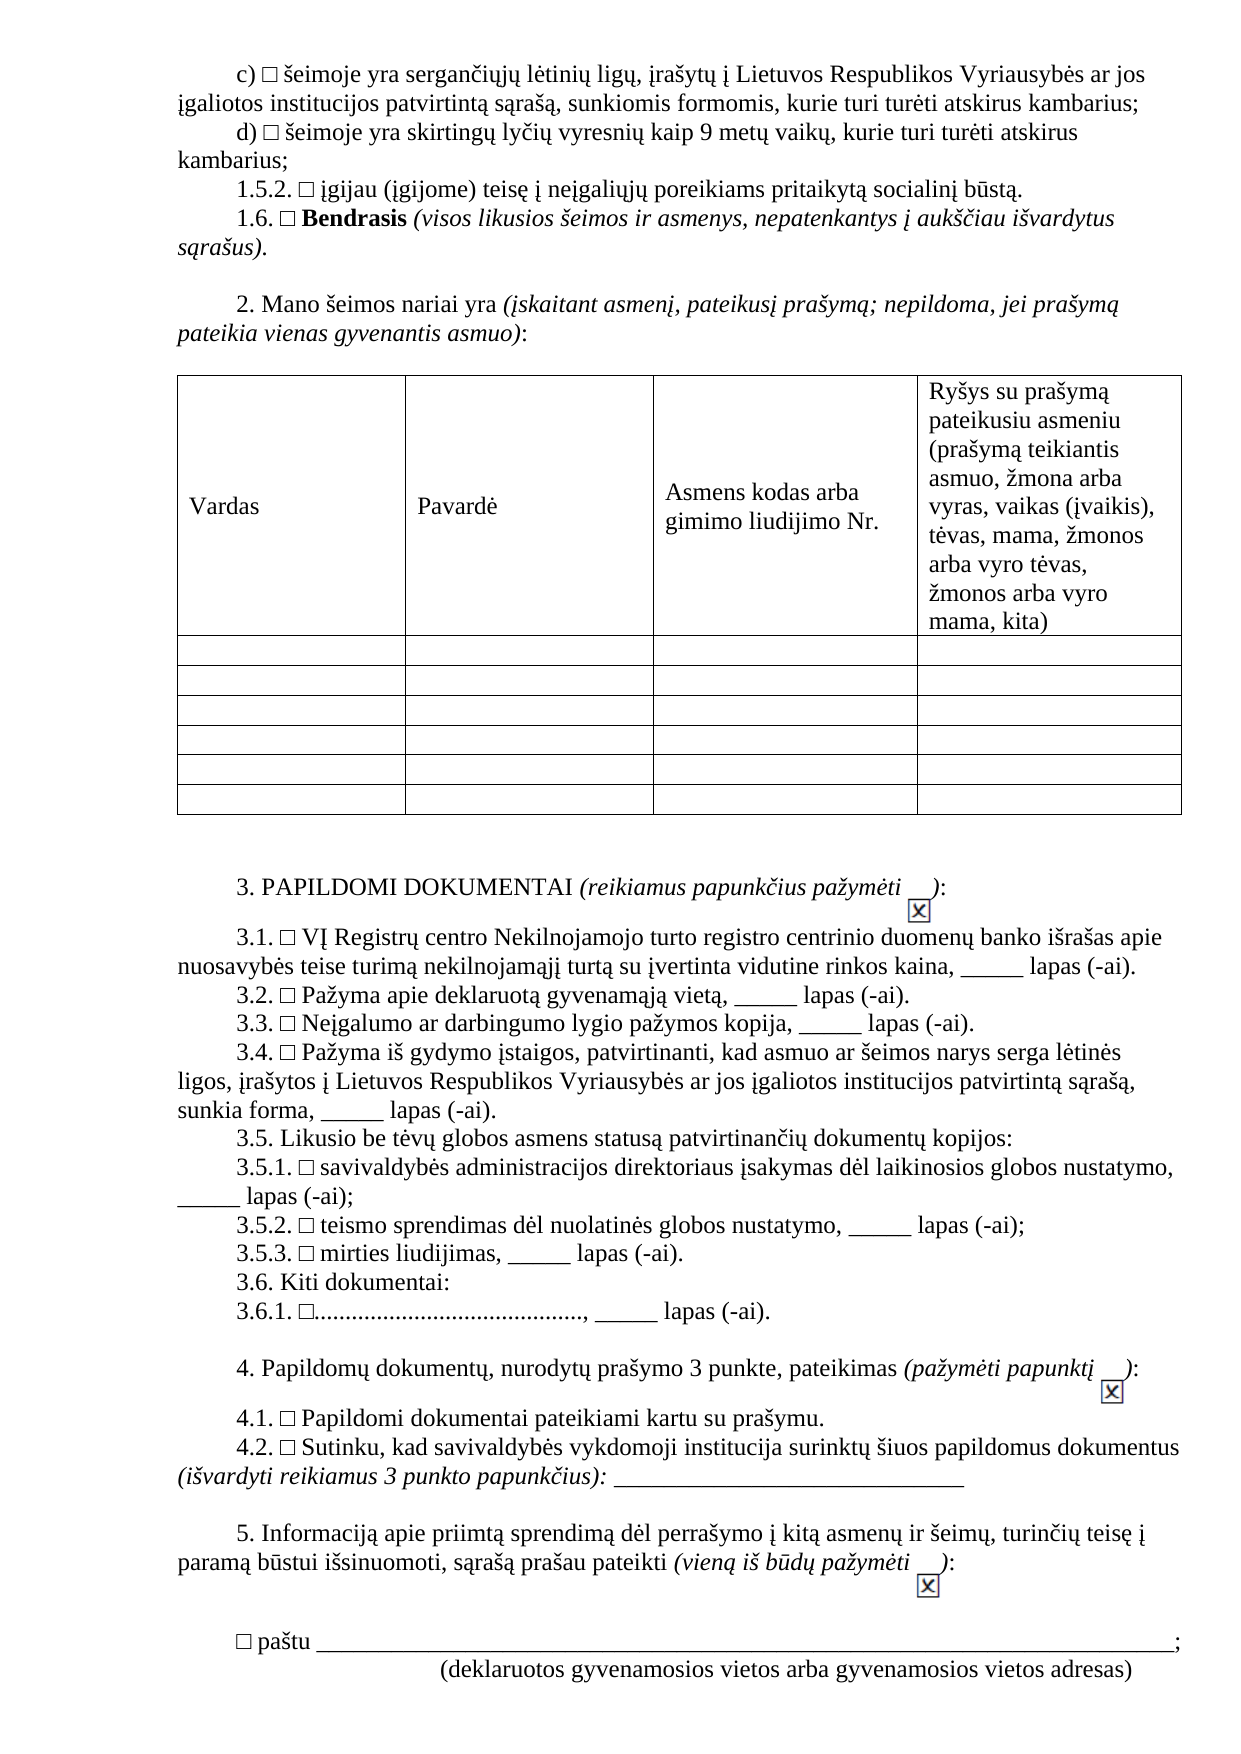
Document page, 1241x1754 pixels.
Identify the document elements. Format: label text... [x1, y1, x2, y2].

table_cell [918, 785, 1181, 814]
table_cell [654, 696, 917, 724]
table_header Vardas [178, 376, 405, 635]
text d) □ šeimoje yra skirtingų lyčių vyresnių kaip 9 metų vaikų, kurie turi turėti atskirus kambarius; [177, 117, 1181, 174]
table_cell [918, 666, 1181, 695]
text 3.5. Likusio be tėvų globos asmens statusą patvirtinančių dokumentų kopijos: [177, 1123, 1181, 1152]
text 3.2. □ Pažyma apie deklaruotą gyvenamąją vietą, _____ lapas (-ai). [177, 980, 1181, 1008]
text 2. Mano šeimos nariai yra (įskaitant asmenį, pateikusį prašymą; nepildoma, jei prašymą pateikia vienas gyvenantis asmuo): [177, 289, 1181, 347]
text 3.5.3. □ mirties liudijimas, _____ lapas (-ai). [177, 1238, 1181, 1267]
text (deklaruotos gyvenamosios vietos arba gyvenamosios vietos adresas) [177, 1654, 1181, 1683]
table_cell [654, 636, 917, 665]
text 4.2. □ Sutinku, kad savivaldybės vykdomoji institucija surinktų šiuos papildomus dokumentus (išvardyti reikiamus 3 punkto papunkčius): ____________________________ [177, 1432, 1181, 1490]
text □ paštu ; [177, 1626, 1181, 1654]
text 3.6.1. □..........................................., _____ lapas (-ai). [177, 1296, 1181, 1325]
text 5. Informaciją apie priimtą sprendimą dėl perrašymo į kitą asmenų ir šeimų, turinčių teisę į paramą būstui išsinuomoti, sąrašą prašau pateikti (vieną iš būdų pažymėti ): [177, 1518, 1181, 1597]
table_cell [178, 636, 405, 665]
text 3.6. Kiti dokumentai: [177, 1267, 1181, 1296]
text 4.1. □ Papildomi dokumentai pateikiami kartu su prašymu. [177, 1403, 1181, 1432]
table_cell [178, 755, 405, 784]
table_header Ryšys su prašymą pateikusiu asmeniu (prašymą teikiantis asmuo, žmona arba vyras, vaikas (įvaikis), tėvas, mama, žmonos arba vyro tėvas, žmonos arba vyro mama, kita) [918, 376, 1181, 635]
table_cell [178, 785, 405, 814]
text 1.5.2. □ įgijau (įgijome) teisę į neįgaliųjų poreikiams pritaikytą socialinį būstą. [177, 174, 1181, 203]
table_cell [406, 666, 653, 695]
table_cell [406, 636, 653, 665]
text 3.5.1. □ savivaldybės administracijos direktoriaus įsakymas dėl laikinosios globos nustatymo, _____ lapas (-ai); [177, 1152, 1181, 1210]
table_cell [406, 785, 653, 814]
text 3. PAPILDOMI DOKUMENTAI (reikiamus papunkčius pažymėti ): [177, 872, 1181, 922]
table_header Pavardė [406, 376, 653, 635]
text 3.4. □ Pažyma iš gydymo įstaigos, patvirtinanti, kad asmuo ar šeimos narys serga lėtinės ligos, įrašytos į Lietuvos Respublikos Vyriausybės ar jos įgaliotos institucijos patvirtintą sąrašą, sunkia forma, _____ lapas (-ai). [177, 1037, 1181, 1123]
text 3.3. □ Neįgalumo ar darbingumo lygio pažymos kopija, _____ lapas (-ai). [177, 1008, 1181, 1037]
text 3.5.2. □ teismo sprendimas dėl nuolatinės globos nustatymo, _____ lapas (-ai); [177, 1210, 1181, 1238]
table_cell [918, 755, 1181, 784]
table_cell [654, 726, 917, 754]
table_cell [918, 636, 1181, 665]
table_cell [178, 726, 405, 754]
table_cell [654, 666, 917, 695]
table_cell [918, 726, 1181, 754]
text 1.6. □ Bendrasis (visos likusios šeimos ir asmenys, nepatenkantys į aukščiau išvardytus sąrašus). [177, 203, 1181, 260]
text 4. Papildomų dokumentų, nurodytų prašymo 3 punkte, pateikimas (pažymėti papunktį ): [177, 1353, 1181, 1403]
table_cell [406, 696, 653, 724]
table_cell [406, 726, 653, 754]
text c) □ šeimoje yra sergančiųjų lėtinių ligų, įrašytų į Lietuvos Respublikos Vyriausybės ar jos įgaliotos institucijos patvirtintą sąrašą, sunkiomis formomis, kurie turi turėti atskirus kambarius; [177, 59, 1181, 117]
table_header Asmens kodas arba gimimo liudijimo Nr. [654, 376, 917, 635]
text 3.1. □ VĮ Registrų centro Nekilnojamojo turto registro centrinio duomenų banko išrašas apie nuosavybės teise turimą nekilnojamąjį turtą su įvertinta vidutine rinkos kaina, _____ lapas (-ai). [177, 922, 1181, 980]
table_cell [178, 696, 405, 724]
table_cell [654, 755, 917, 784]
table_cell [406, 755, 653, 784]
table_cell [918, 696, 1181, 724]
table_cell [178, 666, 405, 695]
table_cell [654, 785, 917, 814]
